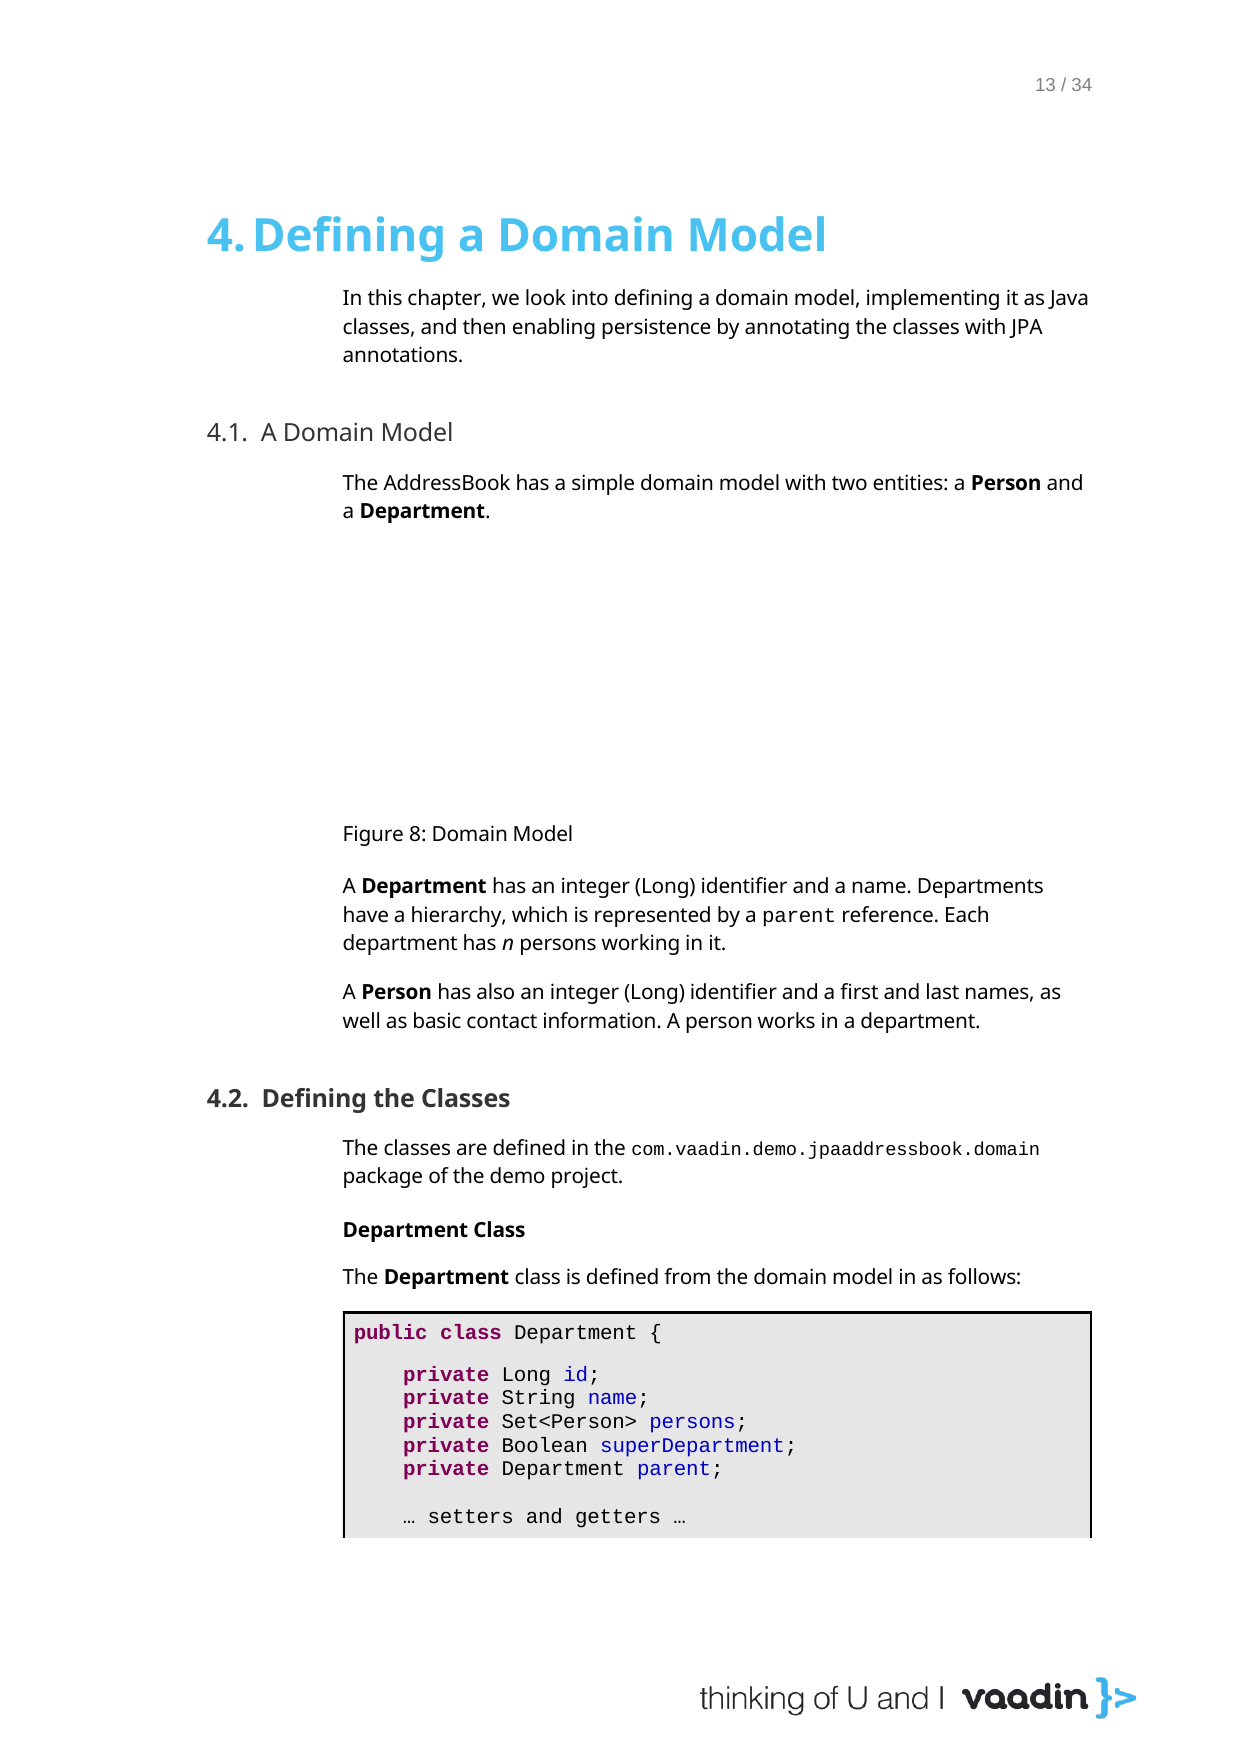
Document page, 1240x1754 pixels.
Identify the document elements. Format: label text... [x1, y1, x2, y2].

picture [699, 1673, 1139, 1721]
subtitle Defining a Domain Model [207, 202, 1092, 264]
text The classes are defined in the com.vaadin.demo.jpaaddressbook.domain package of the demo project. [342, 1133, 1092, 1190]
text A Person has also an integer (Long) identifier and a first and last names, as well as basic contact information. A person works in a department. [342, 977, 1092, 1034]
text private Set<Person> persons; [345, 1411, 1090, 1435]
text private Department parent; [345, 1458, 1090, 1482]
text private Boolean superDepartment; [345, 1435, 1090, 1458]
text private Long id; [345, 1355, 1090, 1387]
subtitle A Domain Model [207, 415, 1092, 449]
text Figure 8: Domain Model [342, 819, 1092, 848]
subtitle Department Class [342, 1215, 1092, 1243]
text The AddressBook has a simple domain model with two entities: a Person and a Department. [342, 468, 1092, 524]
subtitle Defining the Classes [207, 1080, 1092, 1114]
text public class Department { [345, 1314, 1090, 1355]
text The Department class is defined from the domain model in as follows: [342, 1262, 1092, 1291]
text … setters and getters … [345, 1506, 1090, 1538]
text A Department has an integer (Long) identifier and a name. Departments have a hierarchy, which is represented by a parent reference. Each department has n persons working in it. [342, 871, 1092, 957]
text private String name; [345, 1387, 1090, 1411]
text In this chapter, we look into defining a domain model, implementing it as Java classes, and then enabling persistence by annotating the classes with JPA annotations. [342, 283, 1092, 369]
